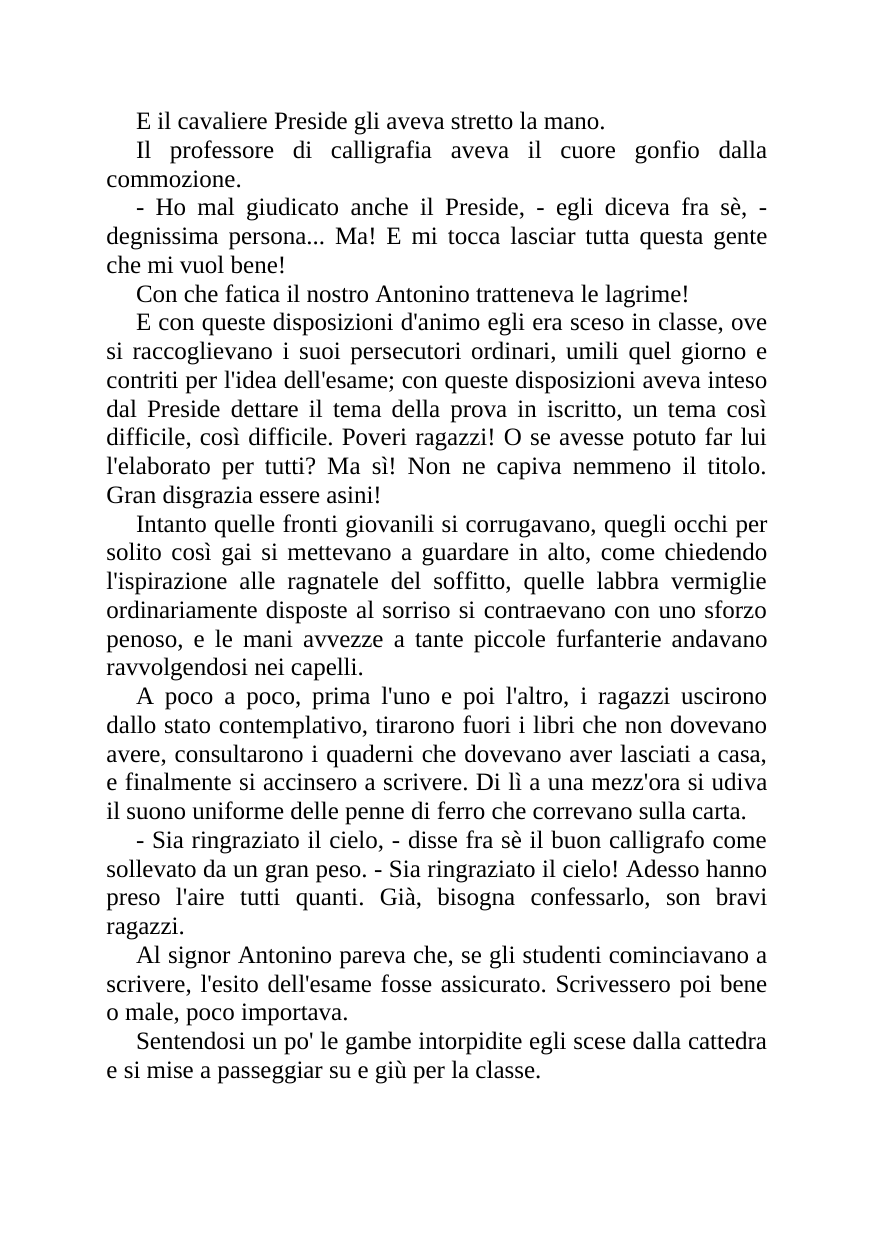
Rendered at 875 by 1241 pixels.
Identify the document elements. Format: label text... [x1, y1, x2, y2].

text Sentendosi un po' le gambe intorpidite egli scese dalla cattedra e si mise a passeggiar su e giù per la classe. [106, 1026, 768, 1084]
text E il cavaliere Preside gli aveva stretto la mano. [106, 106, 768, 135]
text Con che fatica il nostro Antonino tratteneva le lagrime! [106, 279, 768, 307]
text Intanto quelle fronti giovanili si corrugavano, quegli occhi per solito così gai si mettevano a guardare in alto, come chiedendo l'ispirazione alle ragnatele del soffitto, quelle labbra vermiglie ordinariamente disposte al sorriso si contraevano con uno sforzo penoso, e le mani avvezze a tante piccole furfanterie andavano ravvolgendosi nei capelli. [106, 509, 768, 681]
text - Ho mal giudicato anche il Preside, - egli diceva fra sè, - degnissima persona... Ma! E mi tocca lasciar tutta questa gente che mi vuol bene! [106, 192, 768, 279]
text E con queste disposizioni d'animo egli era sceso in classe, ove si raccoglievano i suoi persecutori ordinari, umili quel giorno e contriti per l'idea dell'esame; con queste disposizioni aveva inteso dal Preside dettare il tema della prova in iscritto, un tema così difficile, così difficile. Poveri ragazzi! O se avesse potuto far lui l'elaborato per tutti? Ma sì! Non ne capiva nemmeno il titolo. Gran disgrazia essere asini! [106, 307, 768, 509]
text Al signor Antonino pareva che, se gli studenti cominciavano a scrivere, l'esito dell'esame fosse assicurato. Scrivessero poi bene o male, poco importava. [106, 940, 768, 1026]
text - Sia ringraziato il cielo, - disse fra sè il buon calligrafo come sollevato da un gran peso. - Sia ringraziato il cielo! Adesso hanno preso l'aire tutti quanti. Già, bisogna confessarlo, son bravi ragazzi. [106, 825, 768, 940]
text Il professore di calligrafia aveva il cuore gonfio dalla commozione. [106, 135, 768, 192]
text A poco a poco, prima l'uno e poi l'altro, i ragazzi uscirono dallo stato contemplativo, tirarono fuori i libri che non dovevano avere, consultarono i quaderni che dovevano aver lasciati a casa, e finalmente si accinsero a scrivere. Di lì a una mezz'ora si udiva il suono uniforme delle penne di ferro che correvano sulla carta. [106, 681, 768, 825]
